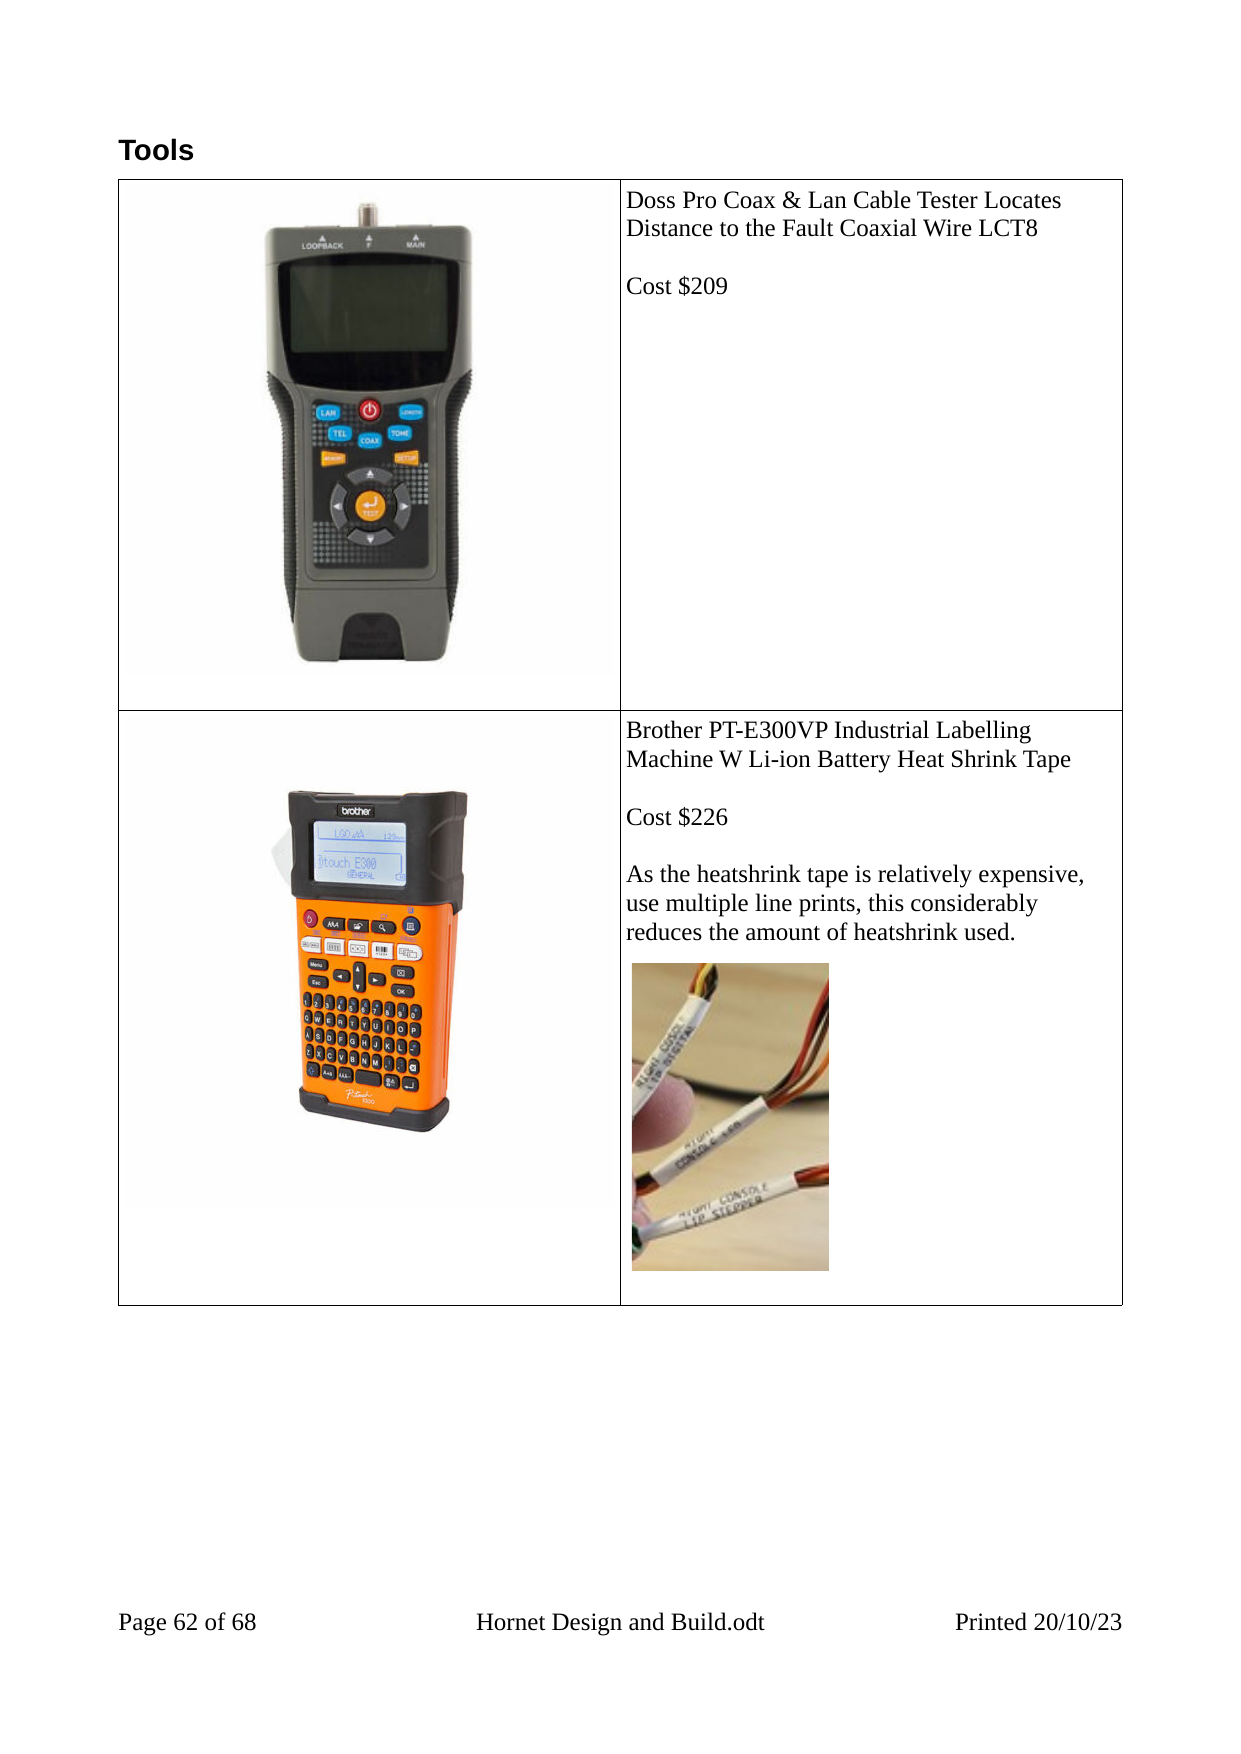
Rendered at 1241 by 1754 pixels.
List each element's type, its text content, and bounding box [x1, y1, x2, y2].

table_header [119, 180, 620, 710]
picture [123, 184, 615, 676]
subtitle Tools [118, 133, 1122, 166]
picture [123, 715, 615, 1207]
table_cell [119, 711, 620, 1305]
picture [631, 963, 829, 1271]
table_cell Brother PT-E300VP Industrial Labelling Machine W Li-ion Battery Heat Shrink Tape Cost $226 As the heatshrink tape is relatively expensive, use multiple line prints, this considerably reduces the amount of heatshrink used. [621, 711, 1122, 1305]
table_header Doss Pro Coax & Lan Cable Tester Locates Distance to the Fault Coaxial Wire LCT8 Cost $209 [621, 180, 1122, 710]
